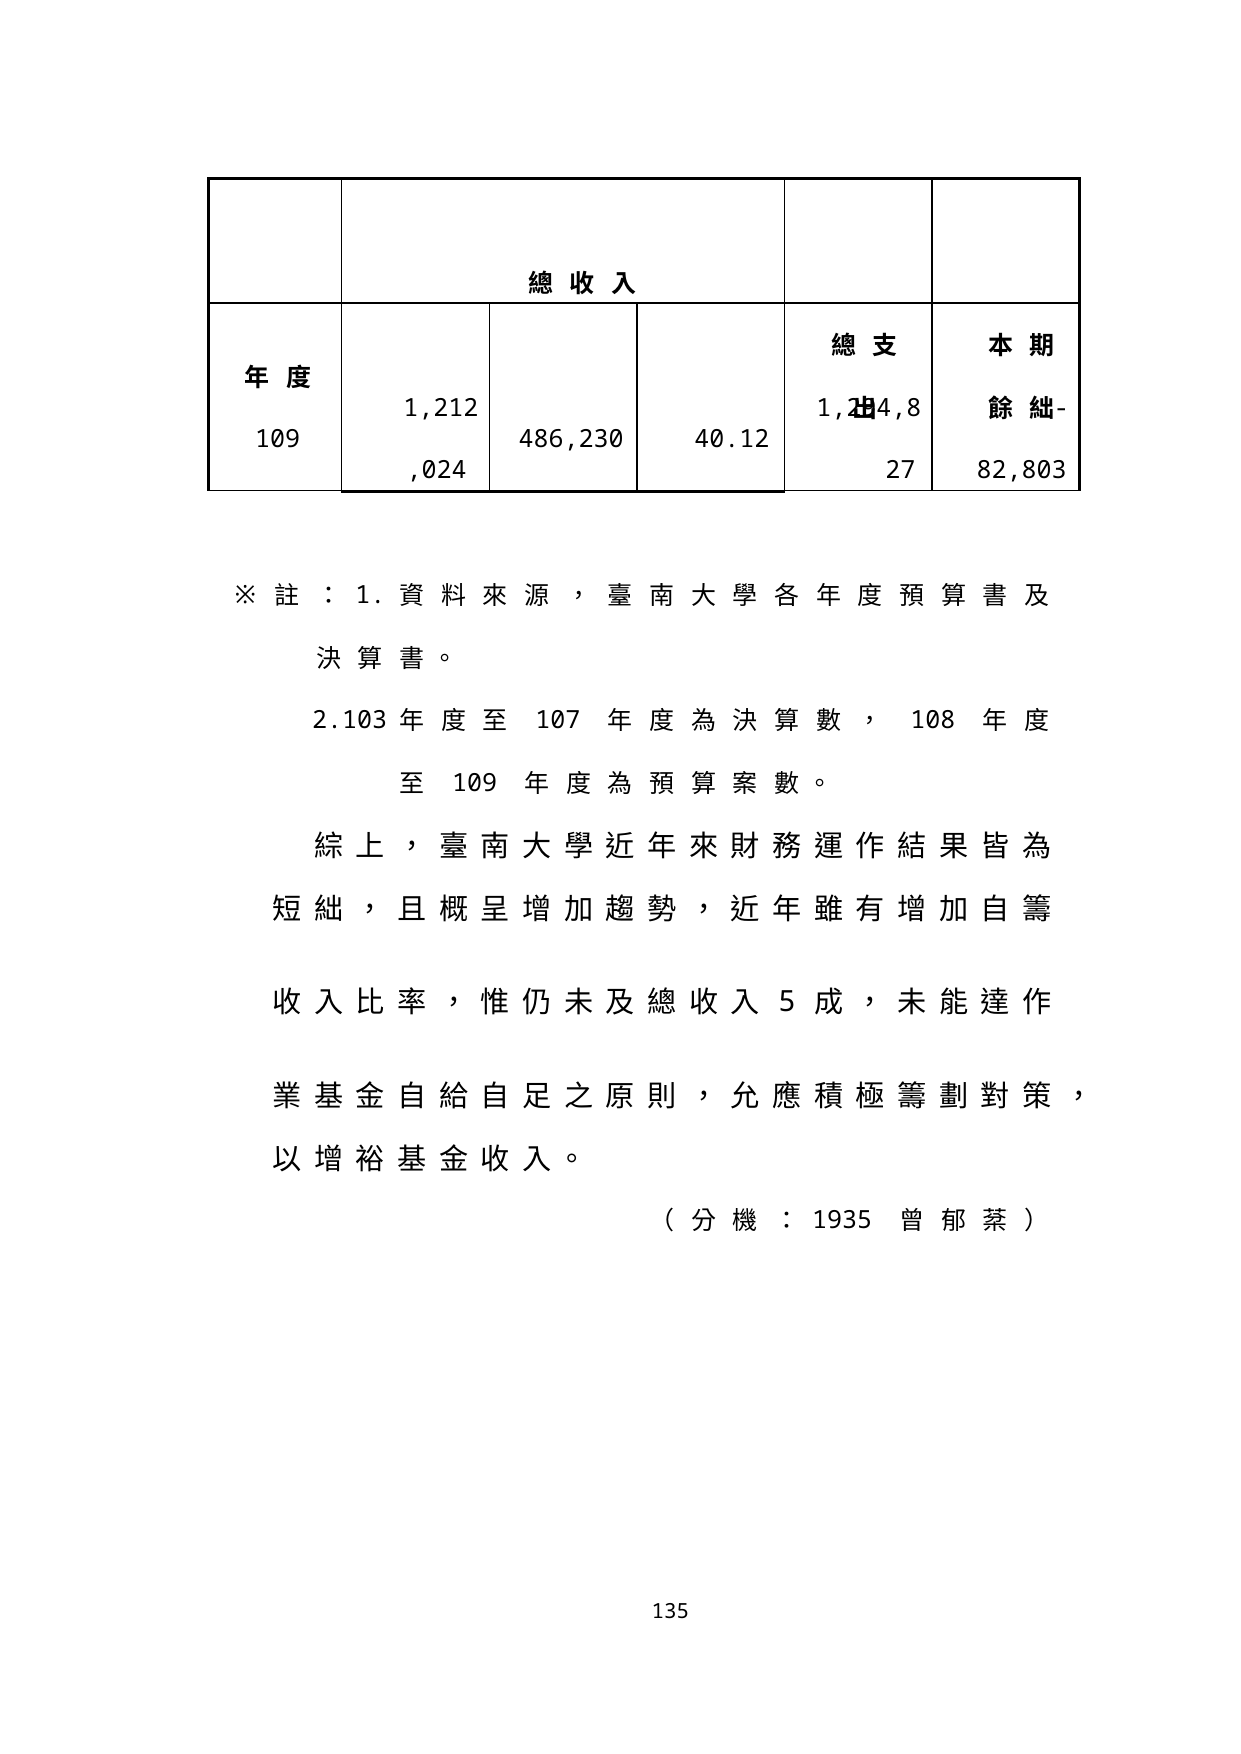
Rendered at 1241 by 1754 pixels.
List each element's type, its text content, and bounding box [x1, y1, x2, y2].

table_cell -82,803 [933, 304, 1078, 490]
text 2.103年度至107年度為決算數，108年度至109年度為預算案數。 [271, 677, 1058, 802]
table_header 總收入 [342, 180, 784, 302]
table_cell 486,230 [490, 304, 636, 490]
table_cell 1,294,827 [785, 304, 931, 490]
table_header [785, 180, 931, 302]
table_header [210, 180, 341, 302]
table_cell 1,212,024 [342, 304, 489, 490]
text 綜上，臺南大學近年來財務運作結果皆為短絀，且概呈增加趨勢，近年雖有增加自籌收入比率，惟仍未及總收入5成，未能達作業基金自給自足之原則，允應積極籌劃對策，以增裕基金收入。 [242, 802, 1058, 1177]
text （分機：1935 曾郁棻） [183, 1177, 1058, 1240]
table_header [933, 180, 1078, 302]
table_cell 40.12 [638, 304, 784, 490]
table_cell 109 [210, 304, 341, 490]
text ※註：1.資料來源，臺南大學各年度預算書及決算書。 [197, 552, 1058, 677]
